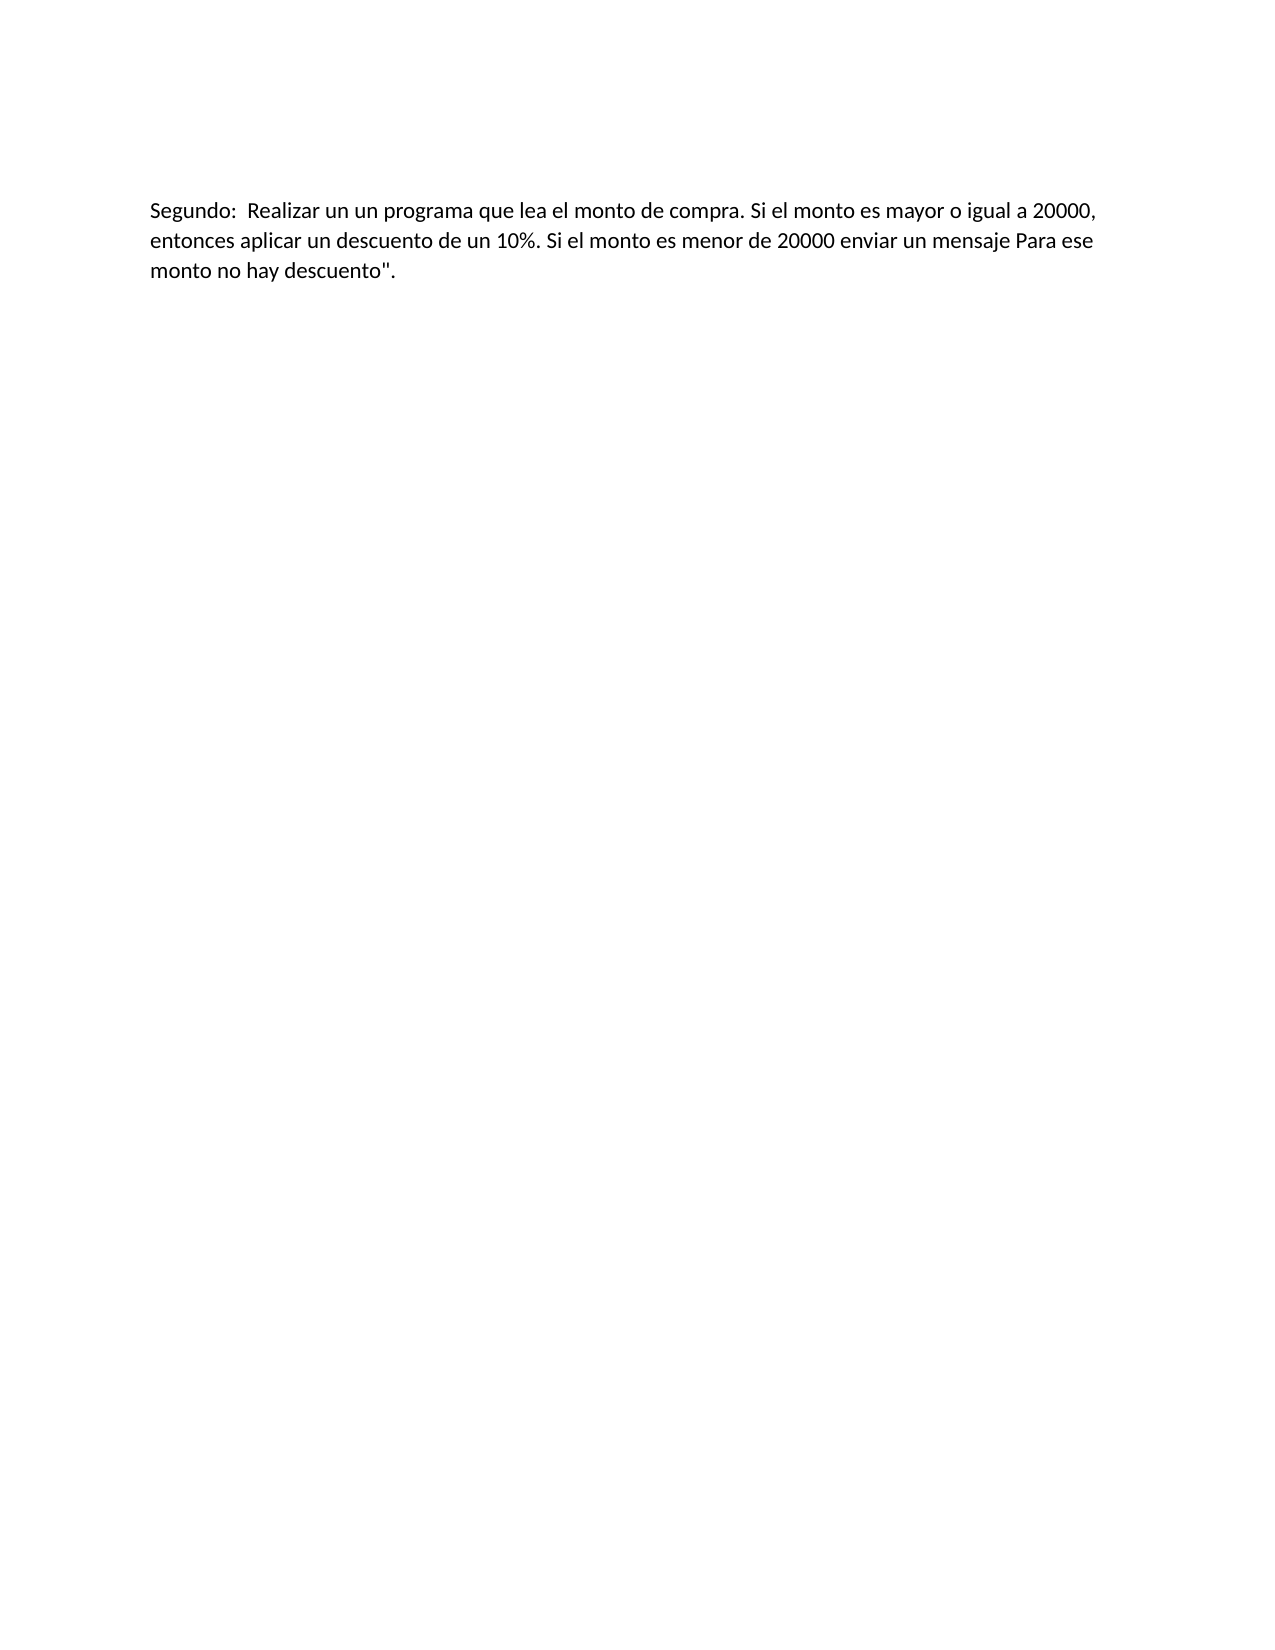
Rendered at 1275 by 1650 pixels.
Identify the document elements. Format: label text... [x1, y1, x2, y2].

text Segundo: Realizar un un programa que lea el monto de compra. Si el monto es mayor o igual a 20000, entonces aplicar un descuento de un 10%. Si el monto es menor de 20000 enviar un mensaje Para ese monto no hay descuento". [150, 197, 1125, 284]
